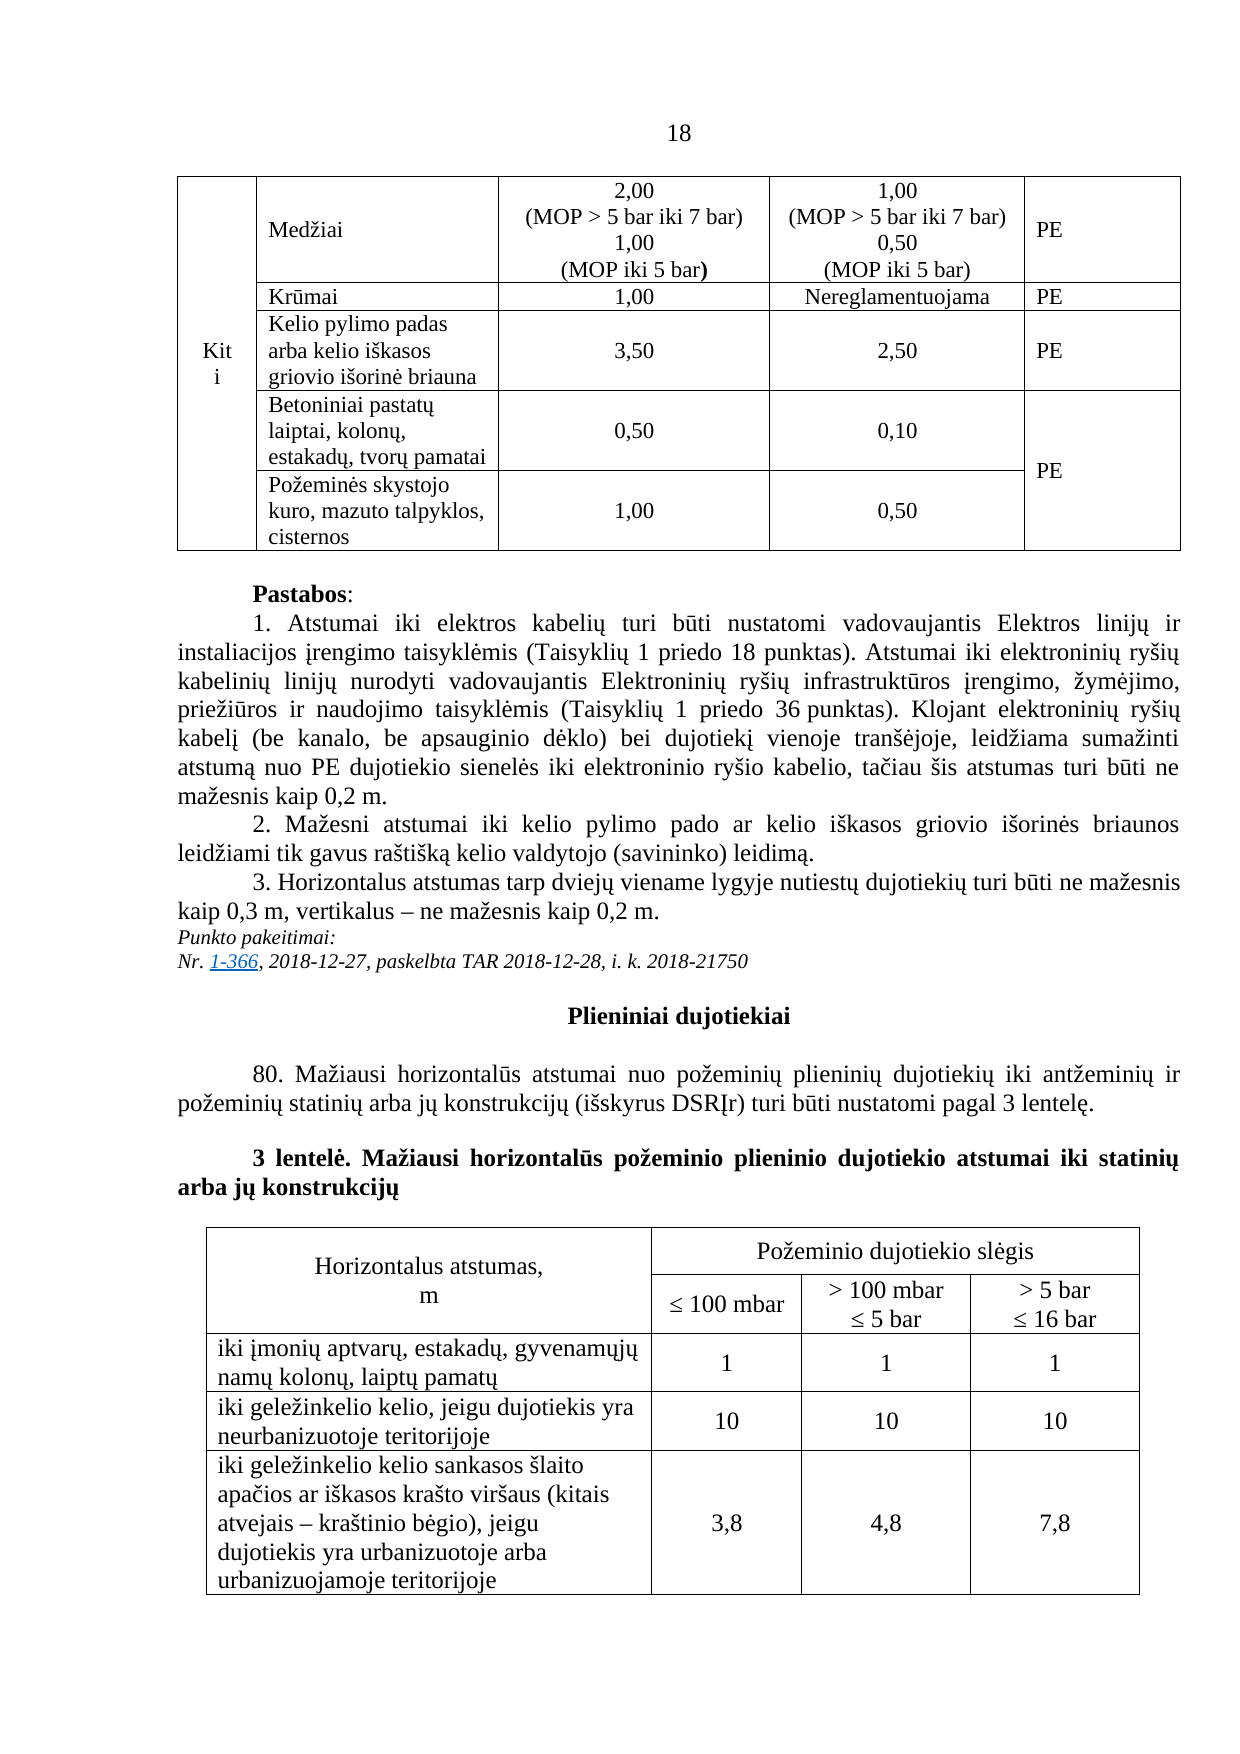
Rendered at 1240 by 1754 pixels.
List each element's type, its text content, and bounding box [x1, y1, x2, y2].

table_header Horizontalus atstumas, m [207, 1228, 651, 1332]
text 3 lentelė. Mažiausi horizontalūs požeminio plieninio dujotiekio atstumai iki statinių arba jų konstrukcijų [177, 1143, 1181, 1200]
text 3. Horizontalus atstumas tarp dviejų viename lygyje nutiestų dujotiekių turi būti ne mažesnis kaip 0,3 m, vertikalus – ne mažesnis kaip 0,2 m. [177, 867, 1181, 924]
table_cell Medžiai [257, 177, 498, 282]
table_cell Kiti [178, 177, 256, 550]
table_cell 3,8 [652, 1451, 801, 1594]
text Punkto pakeitimai: [177, 924, 1181, 949]
table_cell 1 [802, 1334, 970, 1391]
table_cell 10 [971, 1392, 1139, 1449]
table_cell 1,00 (MOP > 5 bar iki 7 bar) 0,50 (MOP iki 5 bar) [770, 177, 1024, 282]
table_cell 3,50 [499, 311, 769, 389]
table_cell 0,50 [770, 471, 1024, 550]
table_cell PE [1025, 283, 1180, 309]
table_header Požeminio dujotiekio slėgis [652, 1228, 1139, 1274]
text Pastabos: [177, 579, 1181, 608]
text Plieniniai dujotiekiai [177, 1001, 1181, 1030]
table_cell PE [1025, 391, 1180, 550]
text 80. Mažiausi horizontalūs atstumai nuo požeminių plieninių dujotiekių iki antžeminių ir požeminių statinių arba jų konstrukcijų (išskyrus DSRĮr) turi būti nustatomi pagal 3 lentelę. [177, 1059, 1181, 1116]
text Nr. 1-366, 2018-12-27, paskelbta TAR 2018-12-28, i. k. 2018-21750 [177, 949, 1181, 973]
text 2. Mažesni atstumai iki kelio pylimo pado ar kelio iškasos griovio išorinės briaunos leidžiami tik gavus raštišką kelio valdytojo (savininko) leidimą. [177, 809, 1181, 867]
table_cell 10 [652, 1392, 801, 1449]
table_cell 1 [971, 1334, 1139, 1391]
table_cell 7,8 [971, 1451, 1139, 1594]
table_cell 2,50 [770, 311, 1024, 389]
table_cell iki įmonių aptvarų, estakadų, gyvenamųjų namų kolonų, laiptų pamatų [207, 1334, 651, 1391]
table_cell 2,00 (MOP > 5 bar iki 7 bar) 1,00 (MOP iki 5 bar) [499, 177, 769, 282]
table_cell Krūmai [257, 283, 498, 309]
table_cell iki geležinkelio kelio sankasos šlaito apačios ar iškasos krašto viršaus (kitais atvejais – kraštinio bėgio), jeigu dujotiekis yra urbanizuotoje arba urbanizuojamoje teritorijoje [207, 1451, 651, 1594]
table_cell 1,00 [499, 471, 769, 550]
table_cell Betoniniai pastatų laiptai, kolonų, estakadų, tvorų pamatai [257, 391, 498, 470]
table_cell 10 [802, 1392, 970, 1449]
table_cell Požeminės skystojo kuro, mazuto talpyklos, cisternos [257, 471, 498, 550]
table_cell Nereglamentuojama [770, 283, 1024, 309]
table_cell > 5 bar ≤ 16 bar [971, 1275, 1139, 1332]
table_cell iki geležinkelio kelio, jeigu dujotiekis yra neurbanizuotoje teritorijoje [207, 1392, 651, 1449]
table_cell PE [1025, 311, 1180, 389]
table_cell 4,8 [802, 1451, 970, 1594]
text 1. Atstumai iki elektros kabelių turi būti nustatomi vadovaujantis Elektros linijų ir instaliacijos įrengimo taisyklėmis (Taisyklių 1 priedo 18 punktas). Atstumai iki elektroninių ryšių kabelinių linijų nurodyti vadovaujantis Elektroninių ryšių infrastruktūros įrengimo, žymėjimo, priežiūros ir naudojimo taisyklėmis (Taisyklių 1 priedo 36 punktas). Klojant elektroninių ryšių kabelį (be kanalo, be apsauginio dėklo) bei dujotiekį vienoje tranšėjoje, leidžiama sumažinti atstumą nuo PE dujotiekio sienelės iki elektroninio ryšio kabelio, tačiau šis atstumas turi būti ne mažesnis kaip 0,2 m. [177, 608, 1181, 809]
table_cell 1 [652, 1334, 801, 1391]
table_cell ≤ 100 mbar [652, 1275, 801, 1332]
table_cell 0,50 [499, 391, 769, 470]
table_cell 0,10 [770, 391, 1024, 470]
table_cell PE [1025, 177, 1180, 282]
table_cell Kelio pylimo padas arba kelio iškasos griovio išorinė briauna [257, 311, 498, 389]
table_cell > 100 mbar ≤ 5 bar [802, 1275, 970, 1332]
table_cell 1,00 [499, 283, 769, 309]
